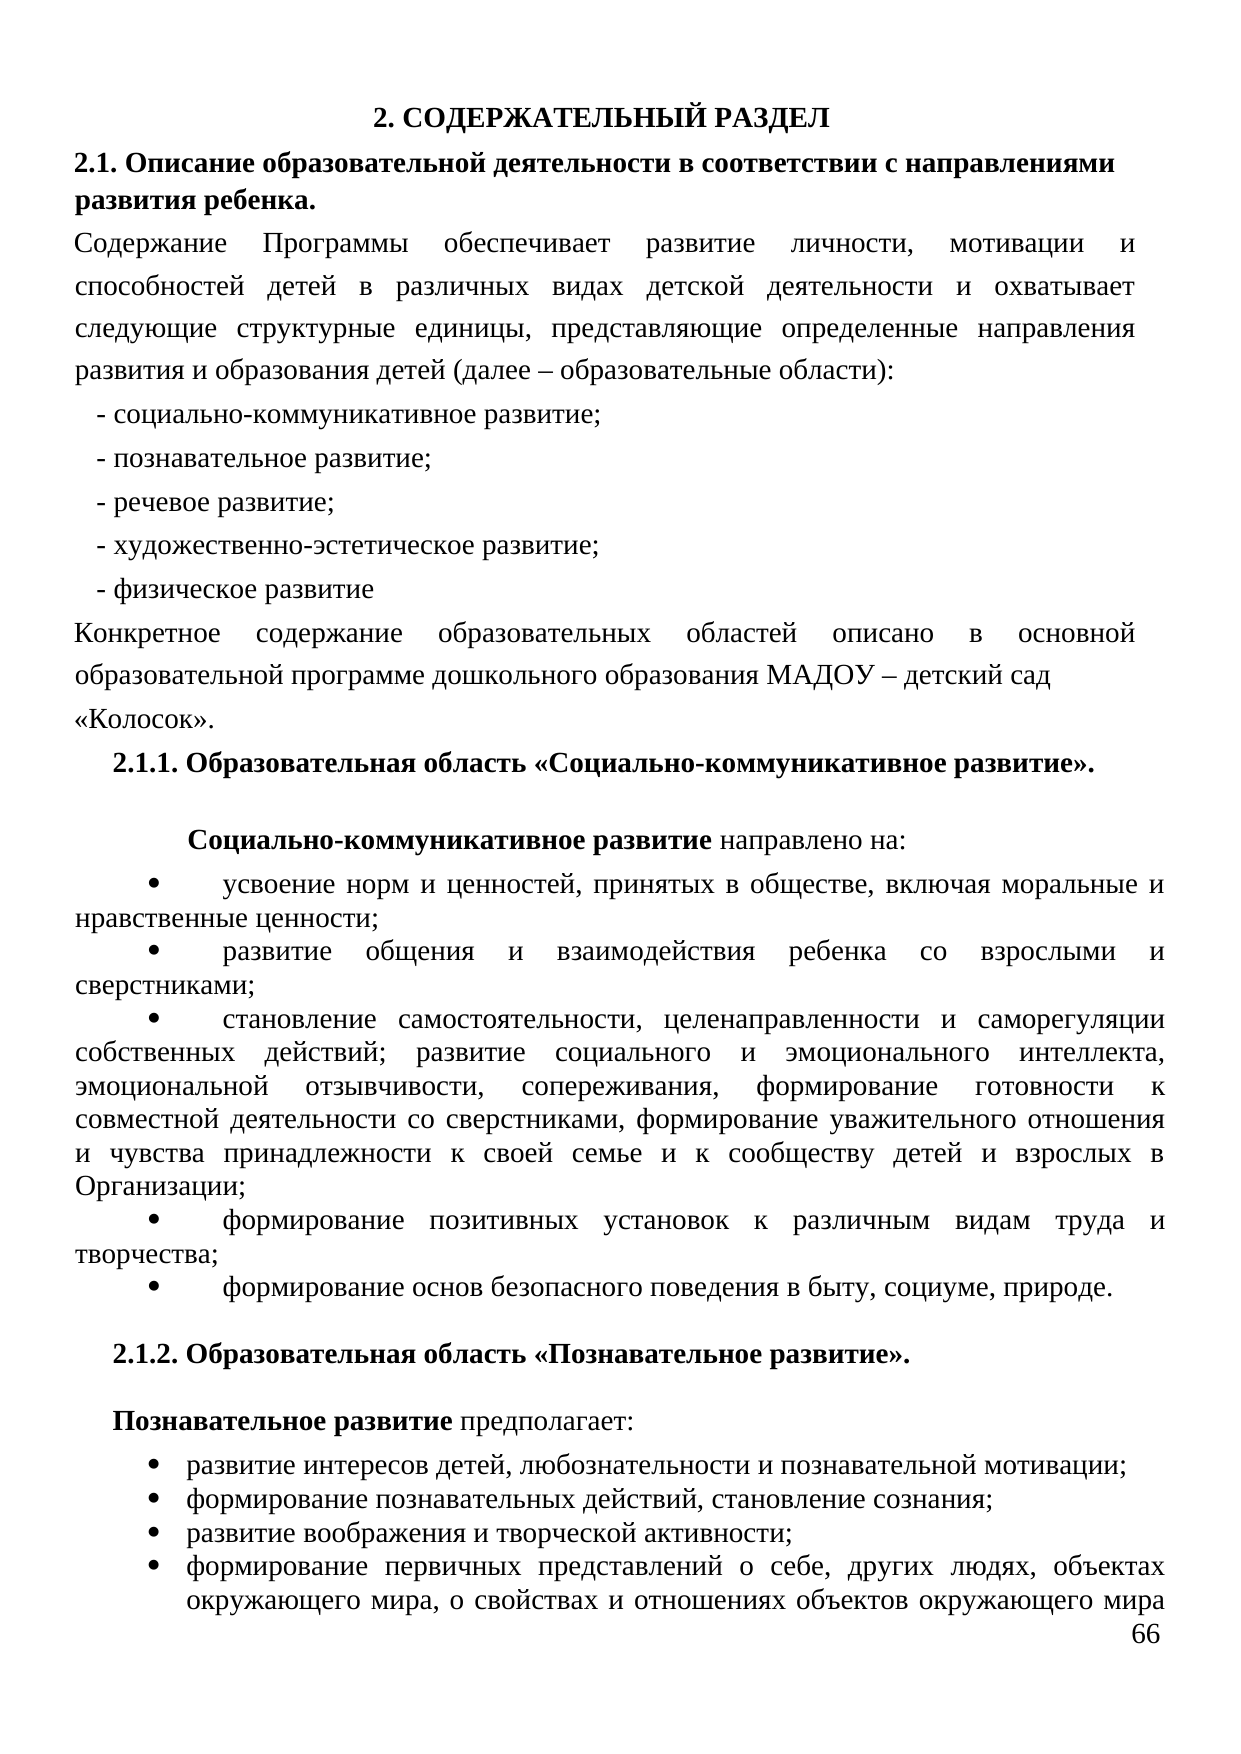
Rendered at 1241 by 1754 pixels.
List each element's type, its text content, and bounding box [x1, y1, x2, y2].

list развитие общения и взаимодействия ребенка со взрослыми и сверстниками; [75, 933, 1166, 1001]
list физическое развитие [96, 571, 1136, 605]
list развитие интересов детей, любознательности и познавательной мотивации; [148, 1447, 1166, 1481]
list формирование познавательных действий, становление сознания; [148, 1481, 1166, 1515]
list формирование основ безопасного поведения в быту, социуме, природе. [75, 1269, 1166, 1303]
list становление самостоятельности, целенаправленности и саморегуляции собственных действий; развитие социального и эмоционального интеллекта, эмоциональной отзывчивости, сопереживания, формирование готовности к совместной деятельности со сверстниками, формирование уважительного отношения и чувства принадлежности к своей семье и к сообществу детей и взрослых в Организации; [75, 1001, 1166, 1202]
text 2.1. Описание образовательной деятельности в соответствии с направлениями развития ребенка. [73, 145, 1166, 216]
list усвоение норм и ценностей, принятых в обществе, включая моральные и нравственные ценности; [75, 866, 1166, 933]
list речевое развитие; [96, 484, 1136, 517]
list художественно-эстетическое развитие; [96, 527, 1136, 561]
list формирование первичных представлений о себе, других людях, объектах окружающего мира, о свойствах и отношениях объектов окружающего мира [148, 1548, 1166, 1616]
list развитие воображения и творческой активности; [148, 1515, 1166, 1548]
text Конкретное содержание образовательных областей описано в основной образовательной программе дошкольного образования МАДОУ – детский сад [73, 615, 1136, 691]
list познавательное развитие; [96, 440, 1136, 473]
text Содержание Программы обеспечивает развитие личности, мотивации и способностей детей в различных видах детской деятельности и охватывает следующие структурные единицы, представляющие определенные направления развития и образования детей (далее – образовательные области): [73, 226, 1136, 386]
text Социально-коммуникативное развитие направлено на: [113, 822, 1166, 856]
text «Колосок». [73, 701, 1136, 735]
subtitle 2. СОДЕРЖАТЕЛЬНЫЙ РАЗДЕЛ [75, 101, 1135, 134]
text 2.1.2. Образовательная область «Познавательное развитие». [112, 1336, 1166, 1370]
text Познавательное развитие предполагает: [112, 1403, 1166, 1437]
list формирование позитивных установок к различным видам труда и творчества; [75, 1202, 1166, 1269]
list социально-коммуникативное развитие; [96, 396, 1136, 429]
text 2.1.1. Образовательная область «Социально-коммуникативное развитие». [112, 745, 1166, 779]
